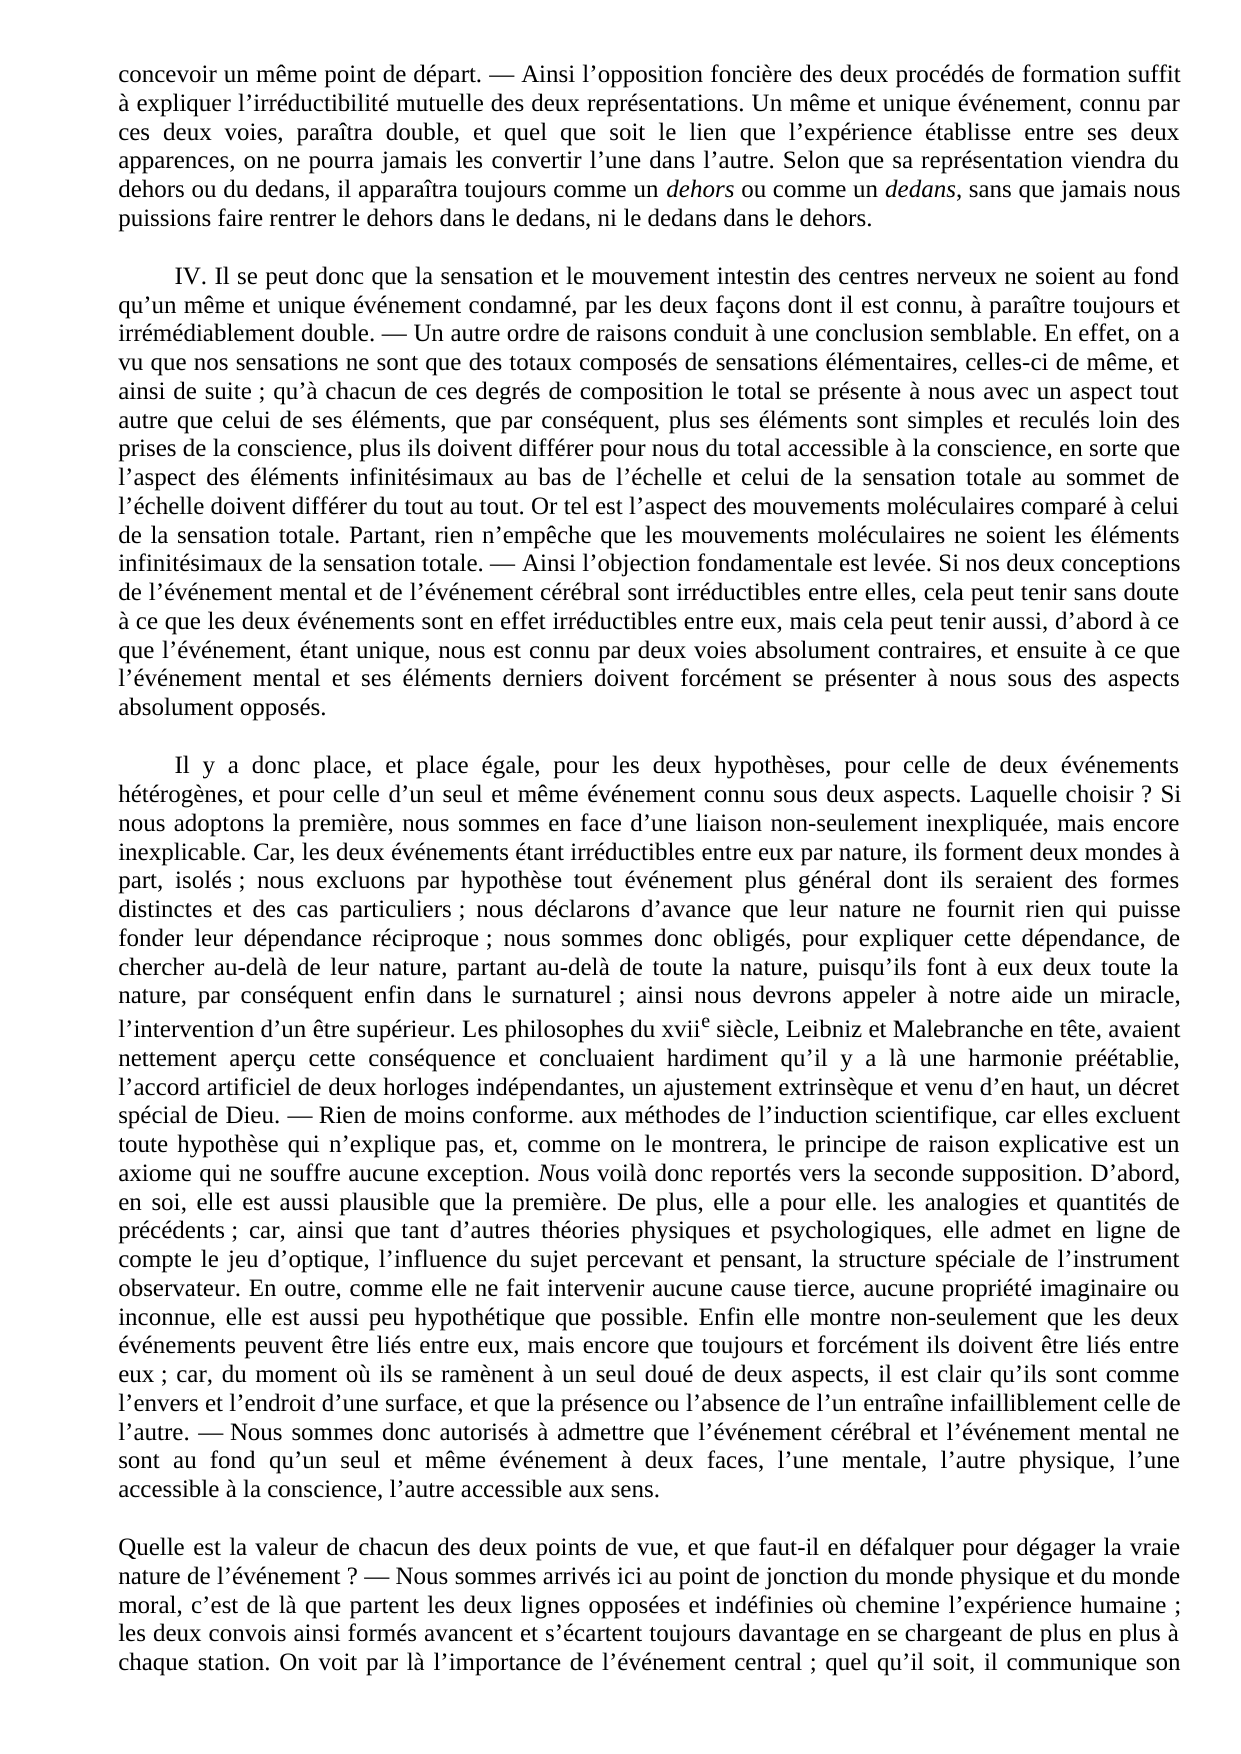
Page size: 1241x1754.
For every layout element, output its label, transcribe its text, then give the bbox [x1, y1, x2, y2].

text Il y a donc place, et place égale, pour les deux hypothèses, pour celle de deux événements hétérogènes, et pour celle d’un seul et même événement connu sous deux aspects. Laquelle choisir ? Si nous adoptons la première, nous sommes en face d’une liaison non-seulement inexpliquée, mais encore inexplicable. Car, les deux événements étant irréductibles entre eux par nature, ils forment deux mondes à part, isolés ; nous excluons par hypothèse tout événement plus général dont ils seraient des formes distinctes et des cas particuliers ; nous déclarons d’avance que leur nature ne fournit rien qui puisse fonder leur dépendance réciproque ; nous sommes donc obligés, pour expliquer cette dépendance, de chercher au-delà de leur nature, partant au-delà de toute la nature, puisqu’ils font à eux deux toute la nature, par conséquent enfin dans le surnaturel ; ainsi nous devrons appeler à notre aide un miracle, l’intervention d’un être supérieur. Les philosophes du xviie siècle, Leibniz et Malebranche en tête, avaient nettement aperçu cette conséquence et concluaient hardiment qu’il y a là une harmonie préétablie, l’accord artificiel de deux horloges indépendantes, un ajustement extrinsèque et venu d’en haut, un décret spécial de Dieu. — Rien de moins conforme. aux méthodes de l’induction scientifique, car elles excluent toute hypothèse qui n’explique pas, et, comme on le montrera, le principe de raison explicative est un axiome qui ne souffre aucune exception. Nous voilà donc reportés vers la seconde supposition. D’abord, en soi, elle est aussi plausible que la première. De plus, elle a pour elle. les analogies et quantités de précédents ; car, ainsi que tant d’autres théories physiques et psychologiques, elle admet en ligne de compte le jeu d’optique, l’influence du sujet percevant et pensant, la structure spéciale de l’instrument observateur. En outre, comme elle ne fait intervenir aucune cause tierce, aucune propriété imaginaire ou inconnue, elle est aussi peu hypothétique que possible. Enfin elle montre non-seulement que les deux événements peuvent être liés entre eux, mais encore que toujours et forcément ils doivent être liés entre eux ; car, du moment où ils se ramènent à un seul doué de deux aspects, il est clair qu’ils sont comme l’envers et l’endroit d’une surface, et que la présence ou l’absence de l’un entraîne infailliblement celle de l’autre. — Nous sommes donc autorisés à admettre que l’événement cérébral et l’événement mental ne sont au fond qu’un seul et même événement à deux faces, l’une mentale, l’autre physique, l’une accessible à la conscience, l’autre accessible aux sens. [118, 751, 1181, 1503]
text concevoir un même point de départ. — Ainsi l’opposition foncière des deux procédés de formation suffit à expliquer l’irréductibilité mutuelle des deux représentations. Un même et unique événement, connu par ces deux voies, paraîtra double, et quel que soit le lien que l’expérience établisse entre ses deux apparences, on ne pourra jamais les convertir l’une dans l’autre. Selon que sa représentation viendra du dehors ou du dedans, il apparaîtra toujours comme un dehors ou comme un dedans, sans que jamais nous puissions faire rentrer le dehors dans le dedans, ni le dedans dans le dehors. [118, 59, 1181, 232]
text Quelle est la valeur de chacun des deux points de vue, et que faut-il en défalquer pour dégager la vraie nature de l’événement ? — Nous sommes arrivés ici au point de jonction du monde physique et du monde moral, c’est de là que partent les deux lignes opposées et indéfinies où chemine l’expérience humaine ; les deux convois ainsi formés avancent et s’écartent toujours davantage en se chargeant de plus en plus à chaque station. On voit par là l’importance de l’événement central ; quel qu’il soit, il communique son [118, 1532, 1181, 1676]
text IV. Il se peut donc que la sensation et le mouvement intestin des centres nerveux ne soient au fond qu’un même et unique événement condamné, par les deux façons dont il est connu, à paraître toujours et irrémédiablement double. — Un autre ordre de raisons conduit à une conclusion semblable. En effet, on a vu que nos sensations ne sont que des totaux composés de sensations élémentaires, celles-ci de même, et ainsi de suite ; qu’à chacun de ces degrés de composition le total se présente à nous avec un aspect tout autre que celui de ses éléments, que par conséquent, plus ses éléments sont simples et reculés loin des prises de la conscience, plus ils doivent différer pour nous du total accessible à la conscience, en sorte que l’aspect des éléments infinitésimaux au bas de l’échelle et celui de la sensation totale au sommet de l’échelle doivent différer du tout au tout. Or tel est l’aspect des mouvements moléculaires comparé à celui de la sensation totale. Partant, rien n’empêche que les mouvements moléculaires ne soient les éléments infinitésimaux de la sensation totale. — Ainsi l’objection fondamentale est levée. Si nos deux conceptions de l’événement mental et de l’événement cérébral sont irréductibles entre elles, cela peut tenir sans doute à ce que les deux événements sont en effet irréductibles entre eux, mais cela peut tenir aussi, d’abord à ce que l’événement, étant unique, nous est connu par deux voies absolument contraires, et ensuite à ce que l’événement mental et ses éléments derniers doivent forcément se présenter à nous sous des aspects absolument opposés. [118, 261, 1181, 721]
